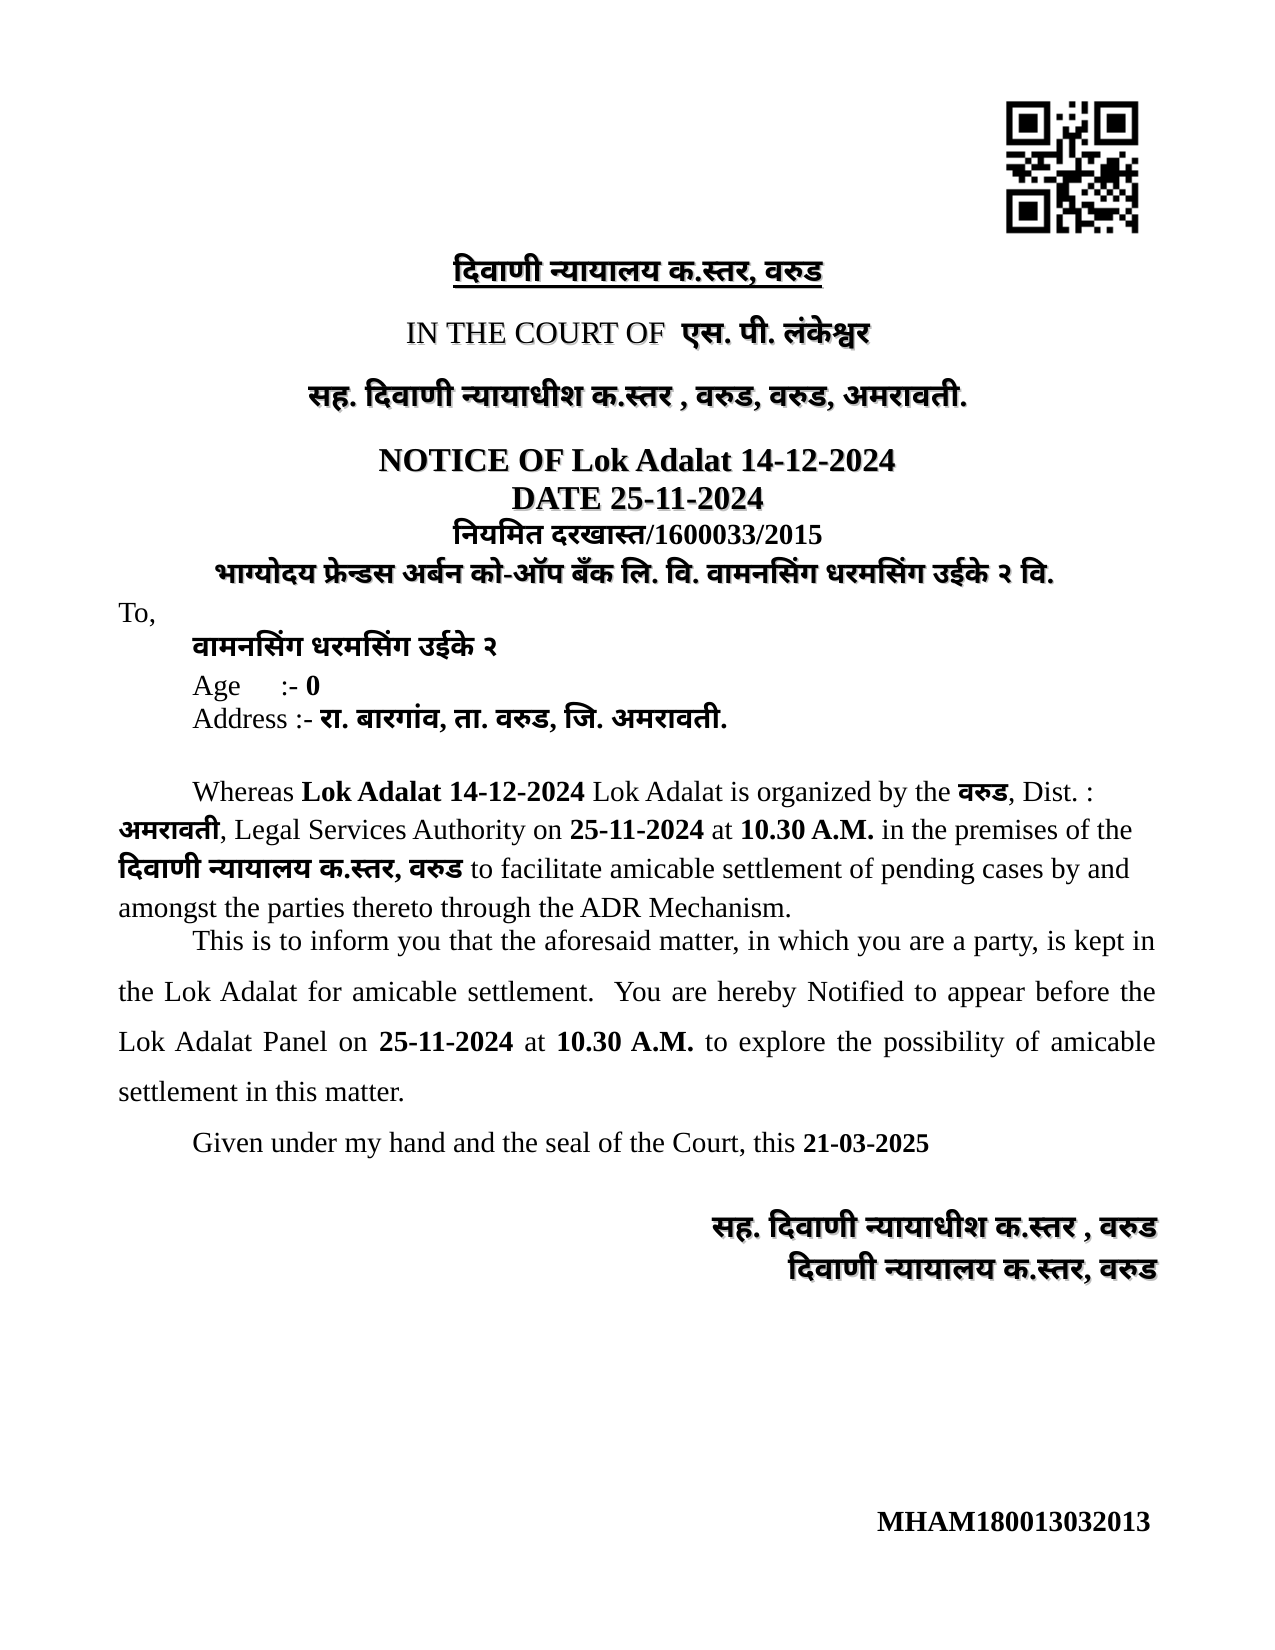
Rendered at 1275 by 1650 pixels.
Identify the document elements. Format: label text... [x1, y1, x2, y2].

text सह. दिवाणी न्यायाधीश क.स्तर , वरुड [118, 1209, 1157, 1251]
text दिवाणी न्यायालय क.स्तर, वरुड [118, 1251, 1157, 1292]
text वामनसिंग धरमसिंग उईके २ [118, 629, 1157, 668]
picture [994, 89, 1151, 246]
table_header MHAM180013032013 [864, 1499, 1156, 1543]
text सह. दिवाणी न्यायाधीश क.स्तर , वरुड, वरुड, अमरावती. [118, 377, 1157, 419]
text DATE 25-11-2024 [118, 478, 1157, 517]
text This is to inform you that the aforesaid matter, in which you are a party, is kept in the Lok Adalat for amicable settlement. You are hereby Notified to appear before the Lok Adalat Panel on 25-11-2024 at 10.30 A.M. to explore the possibility of amicable settlement in this matter. [118, 923, 1157, 1108]
text NOTICE OF Lok Adalat 14-12-2024 [118, 440, 1157, 478]
text भाग्योदय फ्रेन्डस अर्बन को-ऑप बॅंक लि. वि. वामनसिंग धरमसिंग उईके २ वि. [118, 556, 1157, 595]
text Address :- रा. बारगांव, ता. वरुड, जि. अमरावती. [118, 701, 1157, 741]
text दिवाणी न्यायालय क.स्तर, वरुड [118, 252, 1157, 294]
text नियमित दरखास्त/1600033/2015 [118, 517, 1157, 556]
table_cell [864, 85, 1156, 252]
text To, [118, 595, 1157, 629]
text Whereas Lok Adalat 14-12-2024 Lok Adalat is organized by the वरुड, Dist. : अमरावती, Legal Services Authority on 25-11-2024 at 10.30 A.M. in the premises of the दिवाणी न्यायालय क.स्तर, वरुड to facilitate amicable settlement of pending cases by and amongst the parties thereto through the ADR Mechanism. [118, 774, 1157, 923]
text Age :- 0 [118, 668, 1157, 701]
text IN THE COURT OF एस. पी. लंकेश्वर [118, 314, 1157, 356]
text Given under my hand and the seal of the Court, this 21-03-2025 [118, 1125, 1157, 1158]
